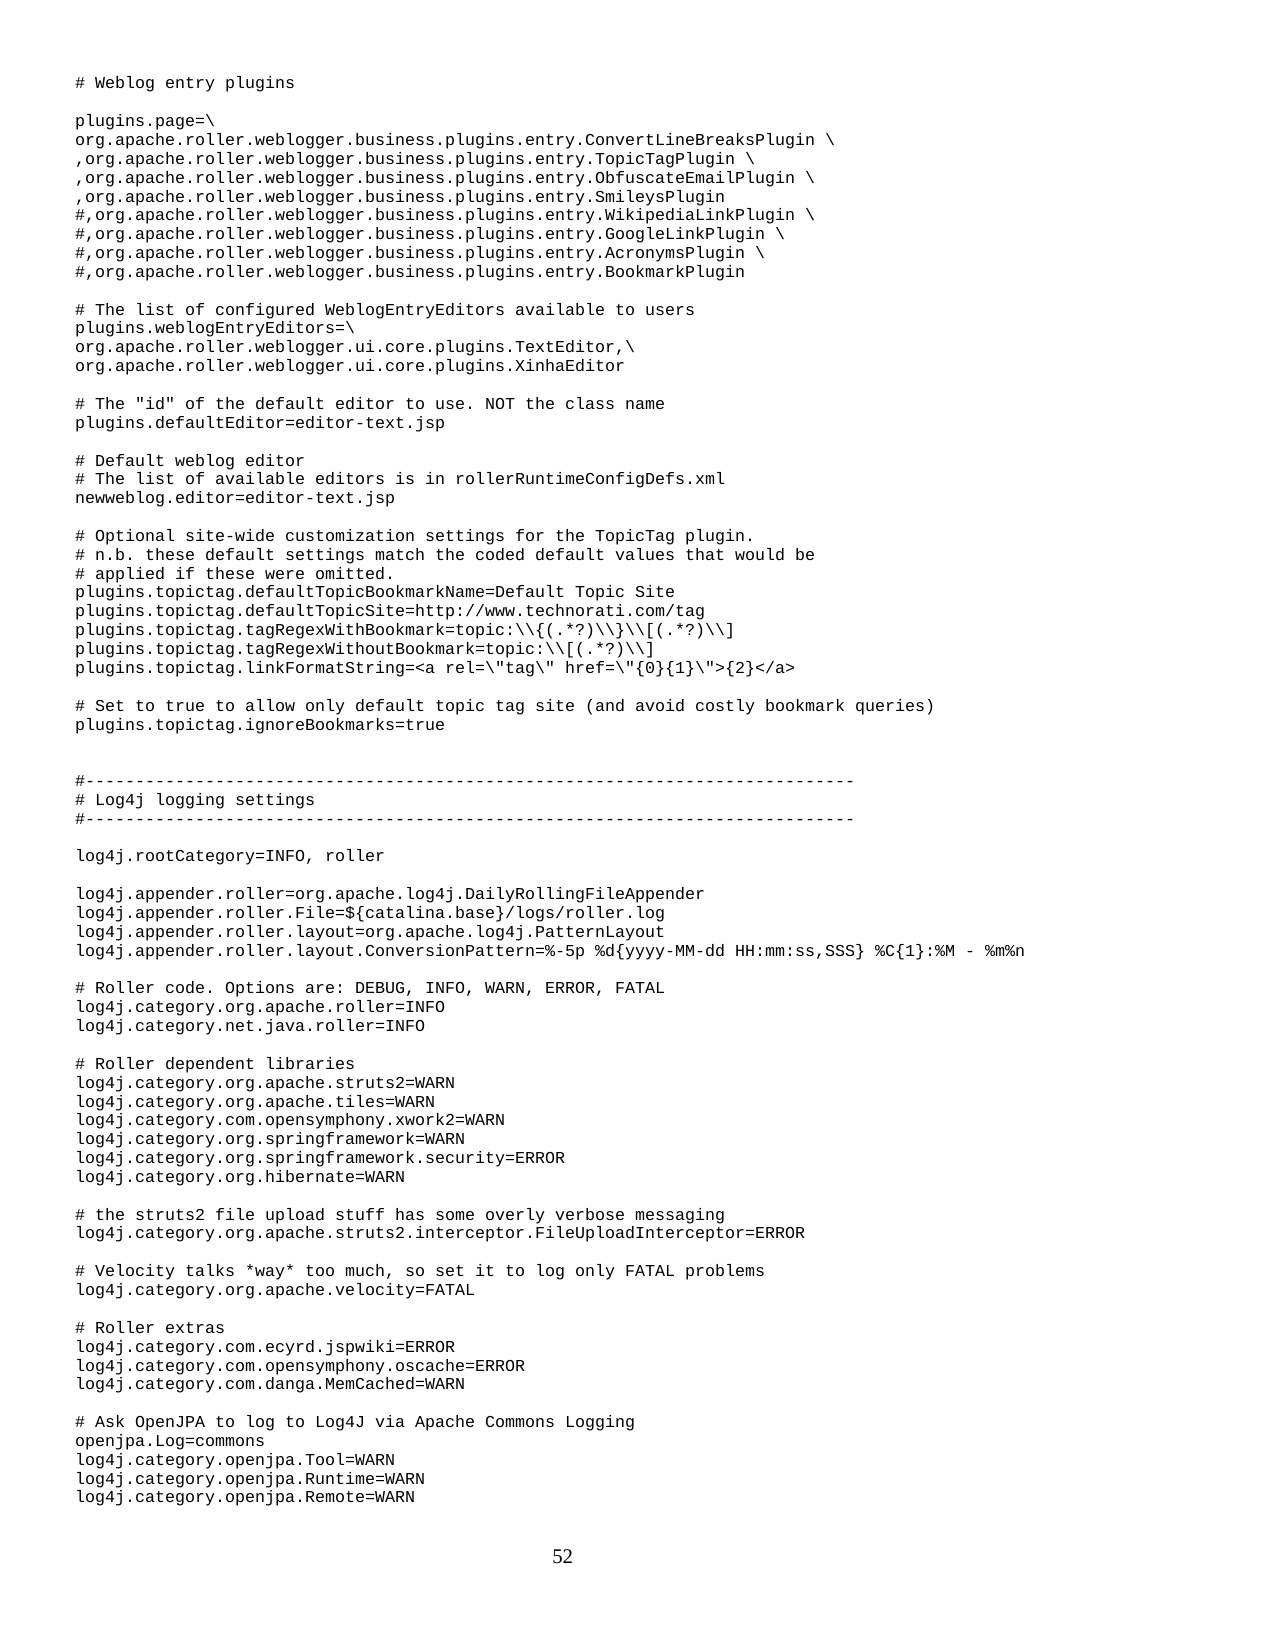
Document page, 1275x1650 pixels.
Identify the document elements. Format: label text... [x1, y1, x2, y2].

text log4j.appender.roller.layout.ConversionPattern=%-5p %d{yyyy-MM-dd HH:mm:ss,SSS} %C{1}:%M - %m%n [75, 942, 1200, 961]
text plugins.topictag.defaultTopicSite=http://www.technorati.com/tag [75, 603, 1200, 622]
text # Roller extras [75, 1319, 1200, 1338]
text # Default weblog editor [75, 452, 1200, 471]
text plugins.topictag.defaultTopicBookmarkName=Default Topic Site [75, 584, 1200, 603]
text ,org.apache.roller.weblogger.business.plugins.entry.TopicTagPlugin \ [75, 150, 1200, 169]
text log4j.category.org.apache.struts2=WARN [75, 1074, 1200, 1093]
text log4j.category.org.apache.tiles=WARN [75, 1093, 1200, 1112]
text log4j.category.com.opensymphony.xwork2=WARN [75, 1112, 1200, 1131]
text log4j.category.com.danga.MemCached=WARN [75, 1376, 1200, 1395]
text log4j.category.org.hibernate=WARN [75, 1168, 1200, 1187]
text log4j.category.com.opensymphony.oscache=ERROR [75, 1357, 1200, 1376]
text #,org.apache.roller.weblogger.business.plugins.entry.GoogleLinkPlugin \ [75, 226, 1200, 245]
text openjpa.Log=commons [75, 1432, 1200, 1451]
text log4j.category.openjpa.Tool=WARN [75, 1451, 1200, 1470]
text # Roller code. Options are: DEBUG, INFO, WARN, ERROR, FATAL [75, 980, 1200, 999]
text #,org.apache.roller.weblogger.business.plugins.entry.WikipediaLinkPlugin \ [75, 207, 1200, 226]
text log4j.rootCategory=INFO, roller [75, 848, 1200, 867]
text # Set to true to allow only default topic tag site (and avoid costly bookmark queries) [75, 697, 1200, 716]
text log4j.appender.roller.File=${catalina.base}/logs/roller.log [75, 904, 1200, 923]
text plugins.topictag.linkFormatString=<a rel=\"tag\" href=\"{0}{1}\">{2}</a> [75, 659, 1200, 678]
text plugins.page=\ [75, 113, 1200, 132]
text log4j.category.org.apache.velocity=FATAL [75, 1282, 1200, 1301]
text # Velocity talks *way* too much, so set it to log only FATAL problems [75, 1263, 1200, 1282]
text #,org.apache.roller.weblogger.business.plugins.entry.BookmarkPlugin [75, 263, 1200, 282]
text plugins.topictag.tagRegexWithoutBookmark=topic:\\[(.*?)\\] [75, 641, 1200, 659]
text ,org.apache.roller.weblogger.business.plugins.entry.SmileysPlugin [75, 188, 1200, 207]
text log4j.category.openjpa.Runtime=WARN [75, 1470, 1200, 1489]
text log4j.appender.roller.layout=org.apache.log4j.PatternLayout [75, 923, 1200, 942]
text plugins.defaultEditor=editor-text.jsp [75, 414, 1200, 433]
text newweblog.editor=editor-text.jsp [75, 490, 1200, 509]
text org.apache.roller.weblogger.ui.core.plugins.TextEditor,\ [75, 339, 1200, 358]
text ,org.apache.roller.weblogger.business.plugins.entry.ObfuscateEmailPlugin \ [75, 169, 1200, 188]
text log4j.category.openjpa.Remote=WARN [75, 1489, 1200, 1508]
text plugins.weblogEntryEditors=\ [75, 320, 1200, 339]
text plugins.topictag.tagRegexWithBookmark=topic:\\{(.*?)\\}\\[(.*?)\\] [75, 622, 1200, 641]
text log4j.category.org.springframework.security=ERROR [75, 1150, 1200, 1168]
text log4j.category.org.apache.roller=INFO [75, 999, 1200, 1018]
text # applied if these were omitted. [75, 565, 1200, 584]
text plugins.topictag.ignoreBookmarks=true [75, 716, 1200, 735]
text # Weblog entry plugins [75, 75, 1200, 94]
text org.apache.roller.weblogger.ui.core.plugins.XinhaEditor [75, 358, 1200, 377]
text # The list of available editors is in rollerRuntimeConfigDefs.xml [75, 471, 1200, 490]
text # Ask OpenJPA to log to Log4J via Apache Commons Logging [75, 1414, 1200, 1432]
text log4j.category.org.apache.struts2.interceptor.FileUploadInterceptor=ERROR [75, 1225, 1200, 1244]
text #----------------------------------------------------------------------------- [75, 773, 1200, 791]
text # the struts2 file upload stuff has some overly verbose messaging [75, 1206, 1200, 1225]
text #----------------------------------------------------------------------------- [75, 810, 1200, 829]
text # Optional site-wide customization settings for the TopicTag plugin. [75, 527, 1200, 546]
text org.apache.roller.weblogger.business.plugins.entry.ConvertLineBreaksPlugin \ [75, 132, 1200, 150]
text # n.b. these default settings match the coded default values that would be [75, 546, 1200, 565]
text log4j.category.net.java.roller=INFO [75, 1018, 1200, 1037]
text # Log4j logging settings [75, 791, 1200, 810]
text log4j.category.com.ecyrd.jspwiki=ERROR [75, 1338, 1200, 1357]
text log4j.appender.roller=org.apache.log4j.DailyRollingFileAppender [75, 886, 1200, 904]
text log4j.category.org.springframework=WARN [75, 1131, 1200, 1150]
text # Roller dependent libraries [75, 1055, 1200, 1074]
text # The list of configured WeblogEntryEditors available to users [75, 301, 1200, 320]
text # The "id" of the default editor to use. NOT the class name [75, 396, 1200, 414]
text #,org.apache.roller.weblogger.business.plugins.entry.AcronymsPlugin \ [75, 245, 1200, 263]
